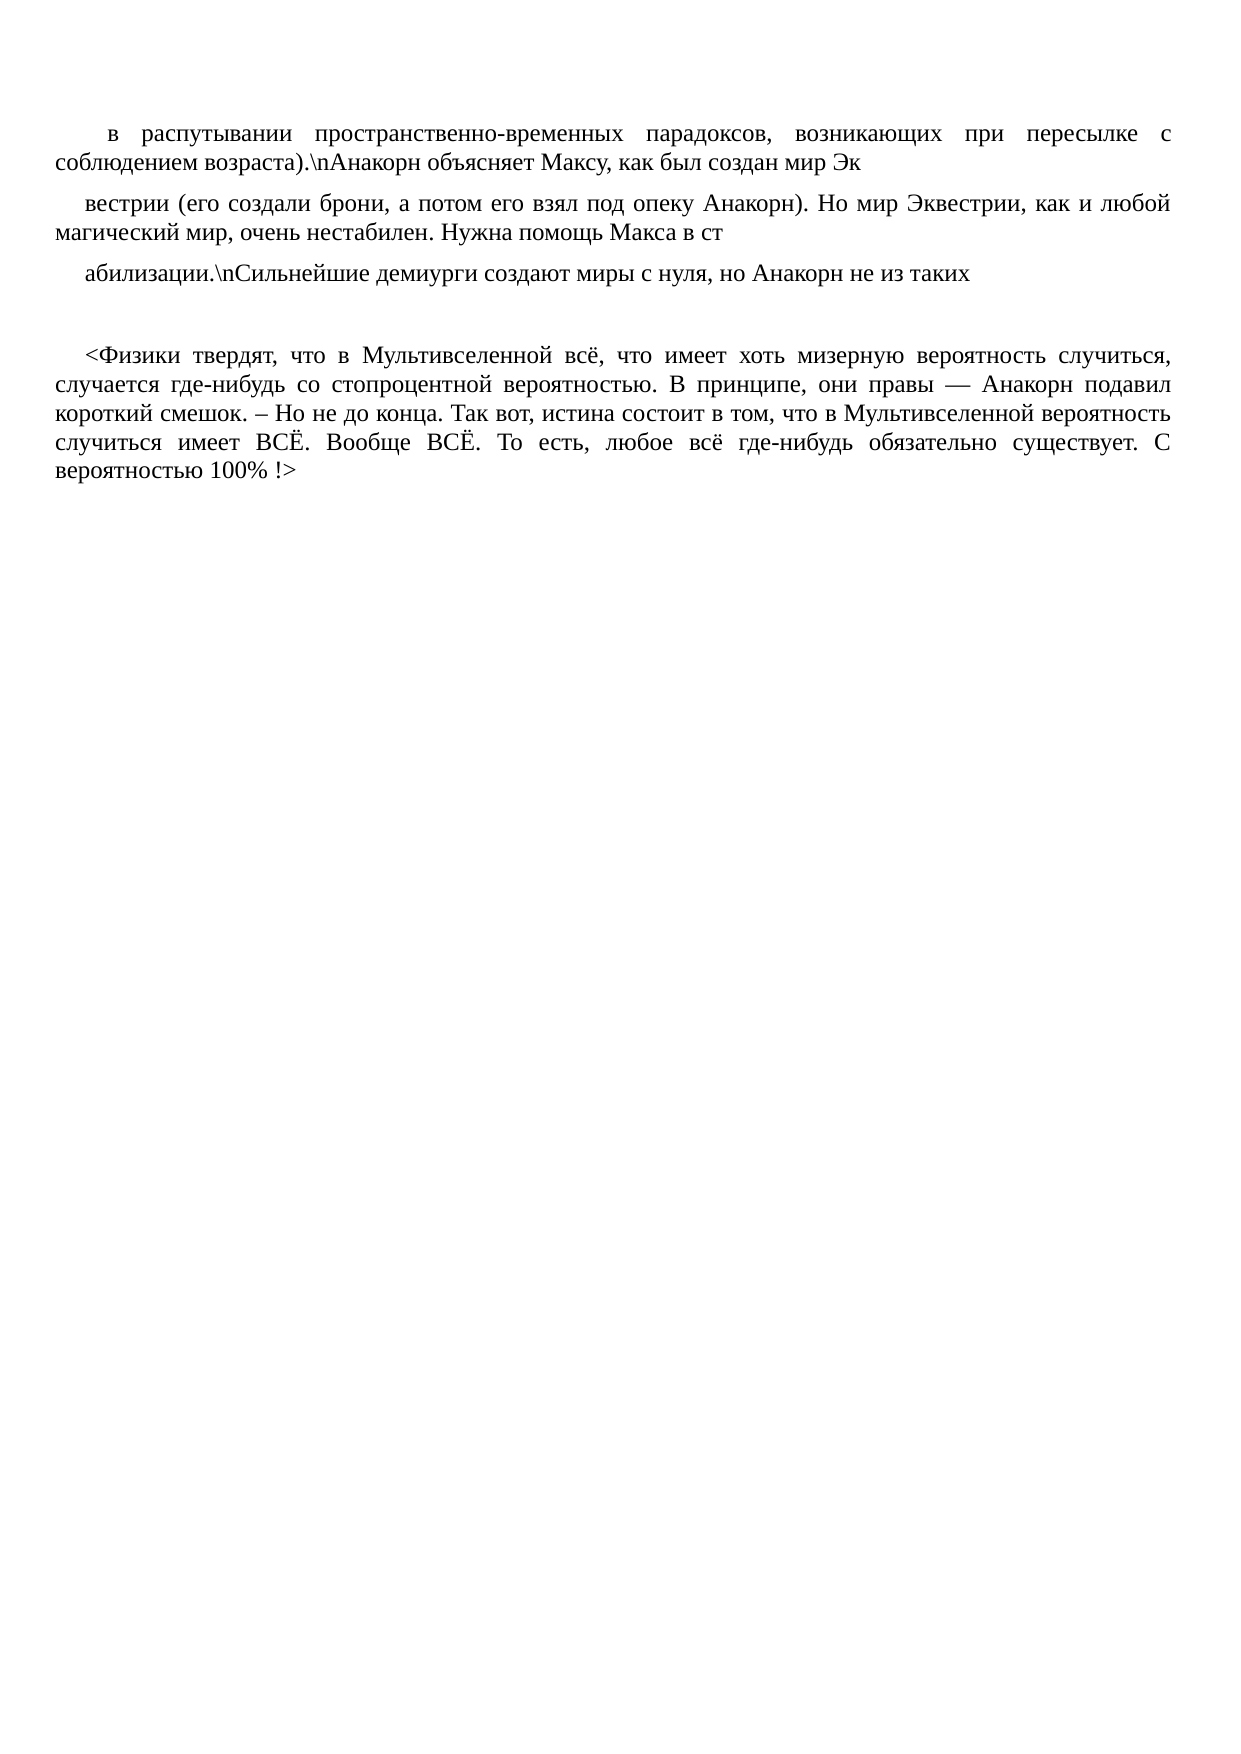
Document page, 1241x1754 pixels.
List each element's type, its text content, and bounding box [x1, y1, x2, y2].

text вестрии (его создали брони, а потом его взял под опеку Анакорн). Но мир Эквестрии, как и любой магический мир, очень нестабилен. Нужна помощь Макса в ст [55, 188, 1172, 246]
text <Физики твердят, что в Мультивселенной всё, что имеет хоть мизерную вероятность случиться, случается где-нибудь со стопроцентной вероятностью. В принципе, они правы — Анакорн подавил короткий смешок. – Но не до конца. Так вот, истина состоит в том, что в Мультивселенной вероятность случиться имеет ВСЁ. Вообще ВСЁ. То есть, любое всё где-нибудь обязательно существует. С вероятностью 100% !> [55, 341, 1172, 484]
text абилизации.\nСильнейшие демиурги создают миры с нуля, но Анакорн не из таких [55, 258, 1172, 287]
text в распутывании пространственно-временных парадоксов, возникающих при пересылке с соблюдением возраста).\nАнакорн объясняет Максу, как был создан мир Эк [55, 118, 1172, 176]
